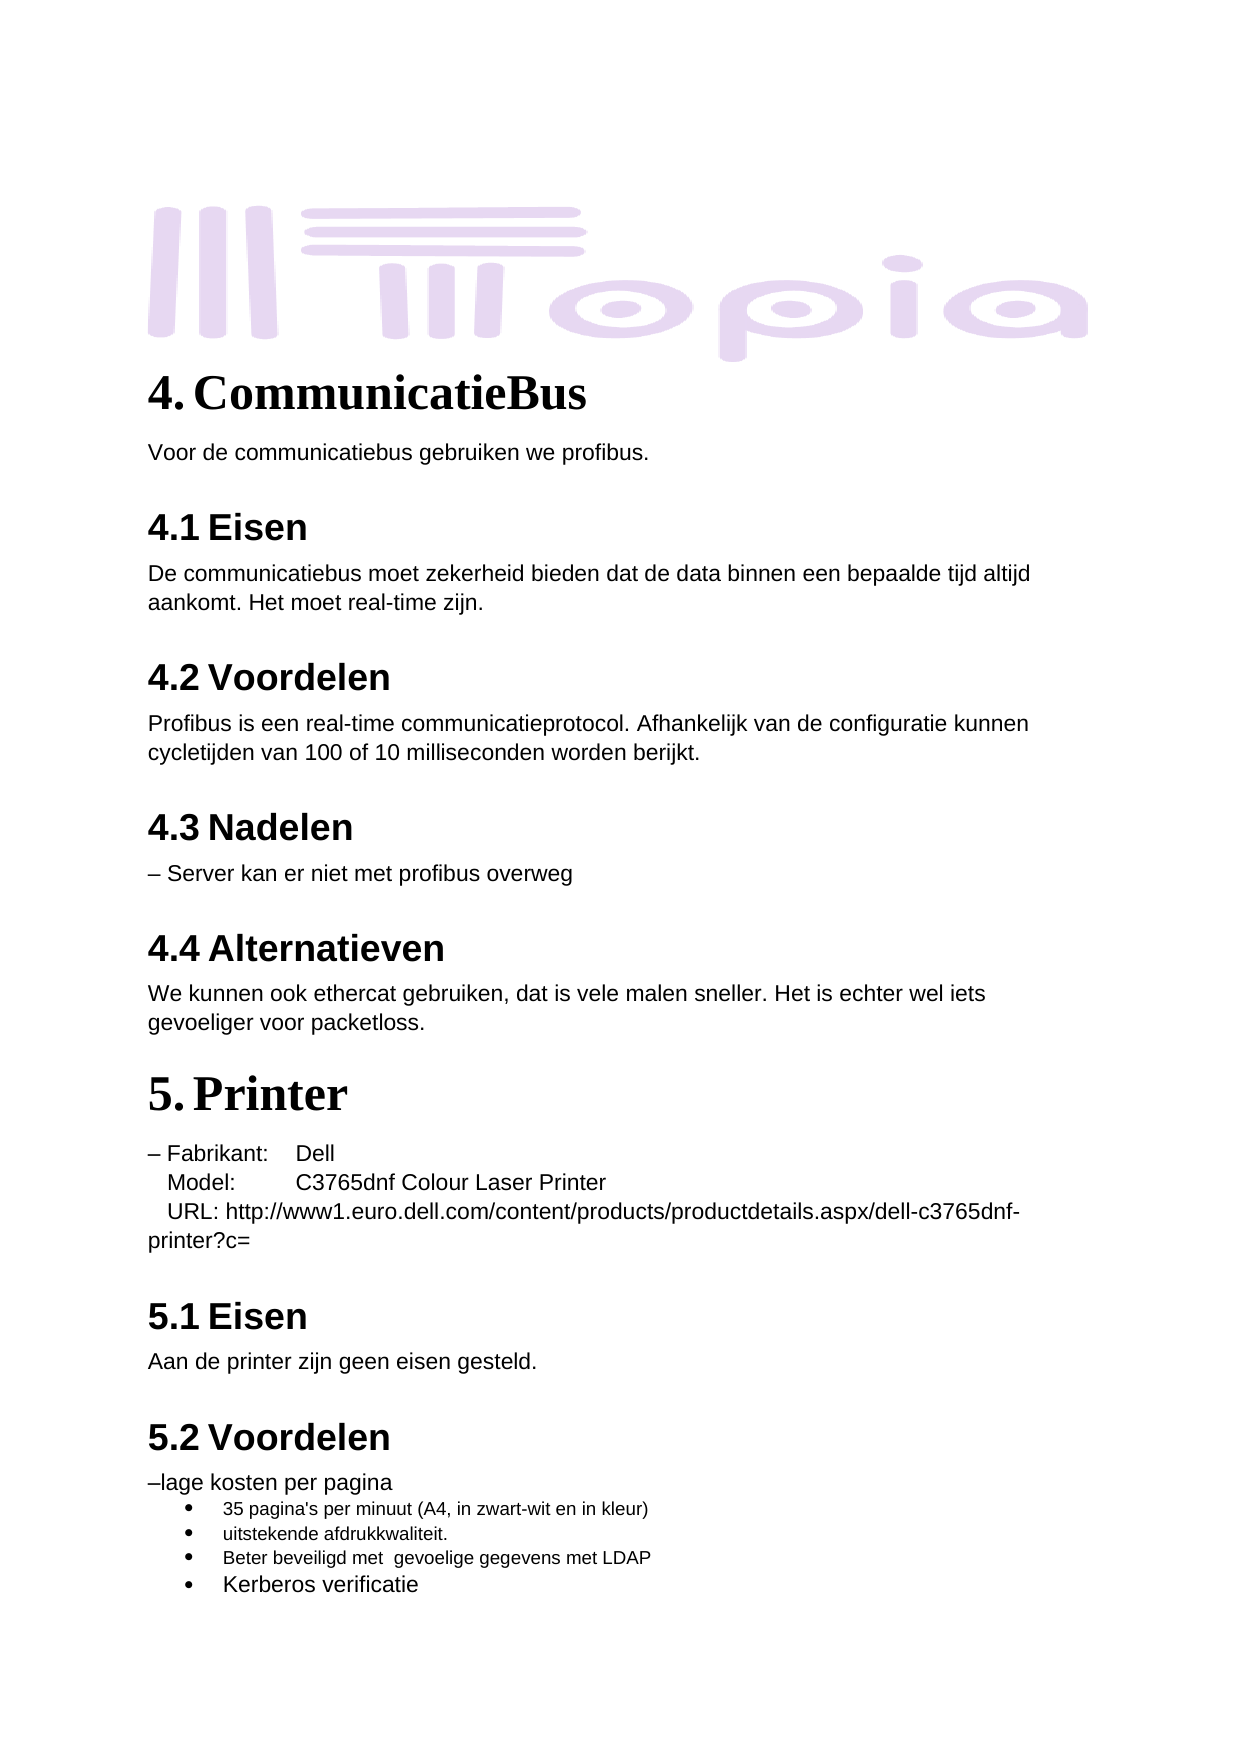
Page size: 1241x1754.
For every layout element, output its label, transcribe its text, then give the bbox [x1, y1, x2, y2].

text Aan de printer zijn geen eisen gesteld. [148, 1348, 1092, 1374]
subtitle Alternatieven [148, 926, 1092, 969]
text Profibus is een real-time communicatieprotocol. Afhankelijk van de configuratie kunnen cycletijden van 100 of 10 milliseconden worden berijkt. [148, 709, 1092, 765]
text – Server kan er niet met profibus overweg [148, 859, 1092, 886]
text We kunnen ook ethercat gebruiken, dat is vele malen sneller. Het is echter wel iets gevoeliger voor packetloss. [148, 980, 1092, 1036]
list Beter beveiligd met gevoelige gegevens met LDAP [185, 1547, 1092, 1569]
subtitle CommunicatieBus [148, 363, 1092, 420]
text Voor de communicatiebus gebruiken we profibus. [148, 439, 1092, 465]
text Model: C3765dnf Colour Laser Printer [148, 1169, 1092, 1195]
text De communicatiebus moet zekerheid bieden dat de data binnen een bepaalde tijd altijd aankomt. Het moet real-time zijn. [148, 560, 1092, 615]
subtitle Voordelen [148, 656, 1092, 699]
text URL: http://www1.euro.dell.com/content/products/productdetails.aspx/dell-c3765dnf-printer?c= [148, 1198, 1092, 1254]
subtitle Eisen [148, 506, 1092, 549]
list uitstekende afdrukkwaliteit. [185, 1522, 1092, 1544]
list Fabrikant: Dell [148, 1140, 1092, 1166]
subtitle Voordelen [148, 1415, 1092, 1458]
picture [147, 205, 1093, 363]
subtitle Eisen [148, 1294, 1092, 1337]
subtitle Printer [148, 1063, 1092, 1121]
list Kerberos verificatie [185, 1571, 1092, 1598]
list lage kosten per pagina [148, 1469, 1092, 1495]
list 35 pagina's per minuut (A4, in zwart-wit en in kleur) [185, 1498, 1092, 1520]
subtitle Nadelen [148, 805, 1092, 848]
